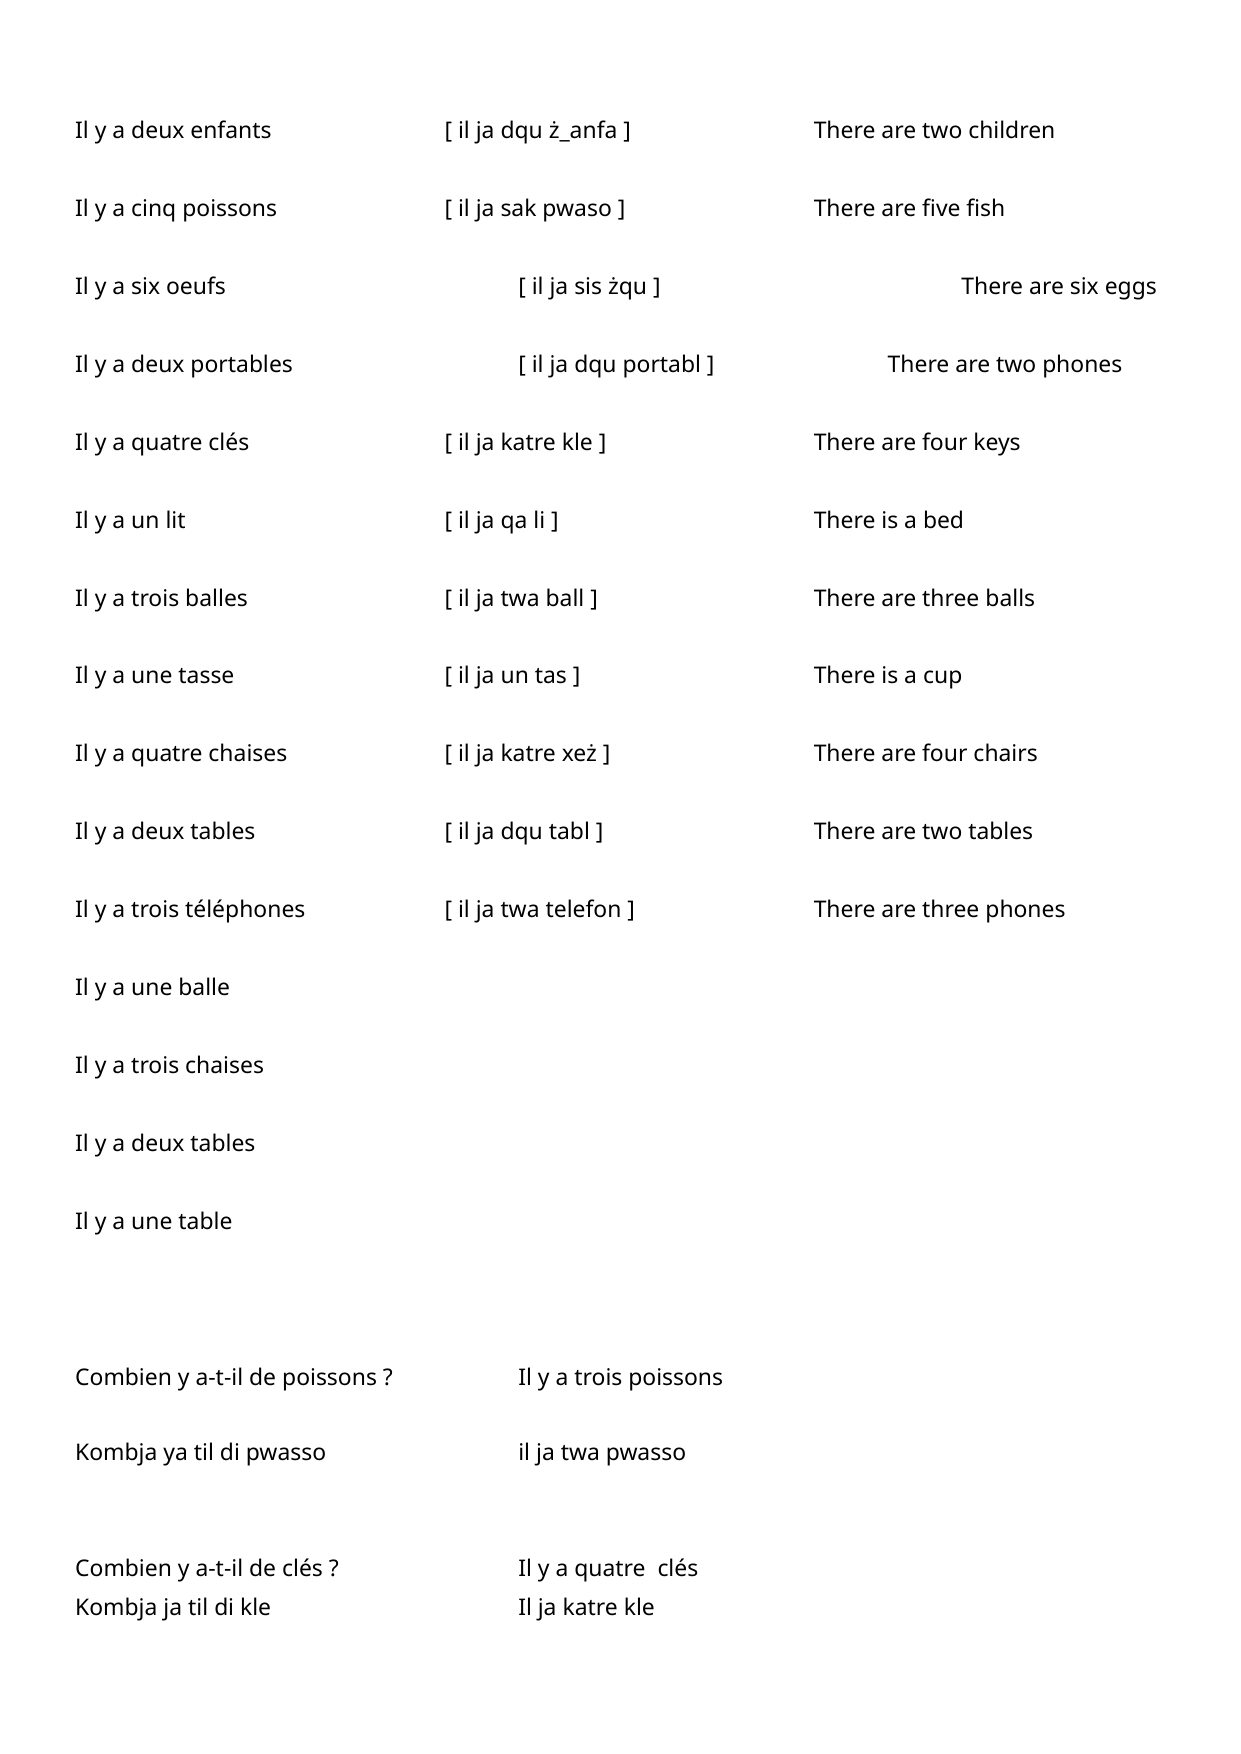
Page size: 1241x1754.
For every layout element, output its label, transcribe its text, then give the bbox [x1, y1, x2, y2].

text Combien y a-t-il de clés ? Il y a quatre clés [75, 1552, 1165, 1584]
text Il y a six oeufs [ il ja sis żqu ] There are six eggs [75, 270, 1165, 301]
text Il y a deux tables [ il ja dqu tabl ] There are two tables [75, 815, 1165, 846]
text Il y a trois téléphones [ il ja twa telefon ] There are three phones [75, 893, 1165, 924]
text Il y a deux tables [75, 1127, 1165, 1158]
text Il y a quatre chaises [ il ja katre xeż ] There are four chairs [75, 737, 1165, 768]
text Kombja ya til di pwasso il ja twa pwasso [75, 1399, 1165, 1467]
text Il y a une balle [75, 971, 1165, 1002]
text Il y a un lit [ il ja qa li ] There is a bed [75, 503, 1165, 535]
text Combien y a-t-il de poissons ? Il y a trois poissons [75, 1361, 1165, 1392]
text Il y a deux portables [ il ja dqu portabl ] There are two phones [75, 348, 1165, 379]
text Il y a quatre clés [ il ja katre kle ] There are four keys [75, 426, 1165, 457]
text Il y a une table [75, 1205, 1165, 1236]
text Il y a deux enfants [ il ja dqu ż_anfa ] There are two children [75, 114, 1165, 145]
text Il y a trois chaises [75, 1049, 1165, 1080]
text Il y a une tasse [ il ja un tas ] There is a cup [75, 659, 1165, 691]
text Kombja ja til di kle Il ja katre kle [75, 1591, 1165, 1623]
text Il y a trois balles [ il ja twa ball ] There are three balls [75, 581, 1165, 613]
text Il y a cinq poissons [ il ja sak pwaso ] There are five fish [75, 192, 1165, 223]
